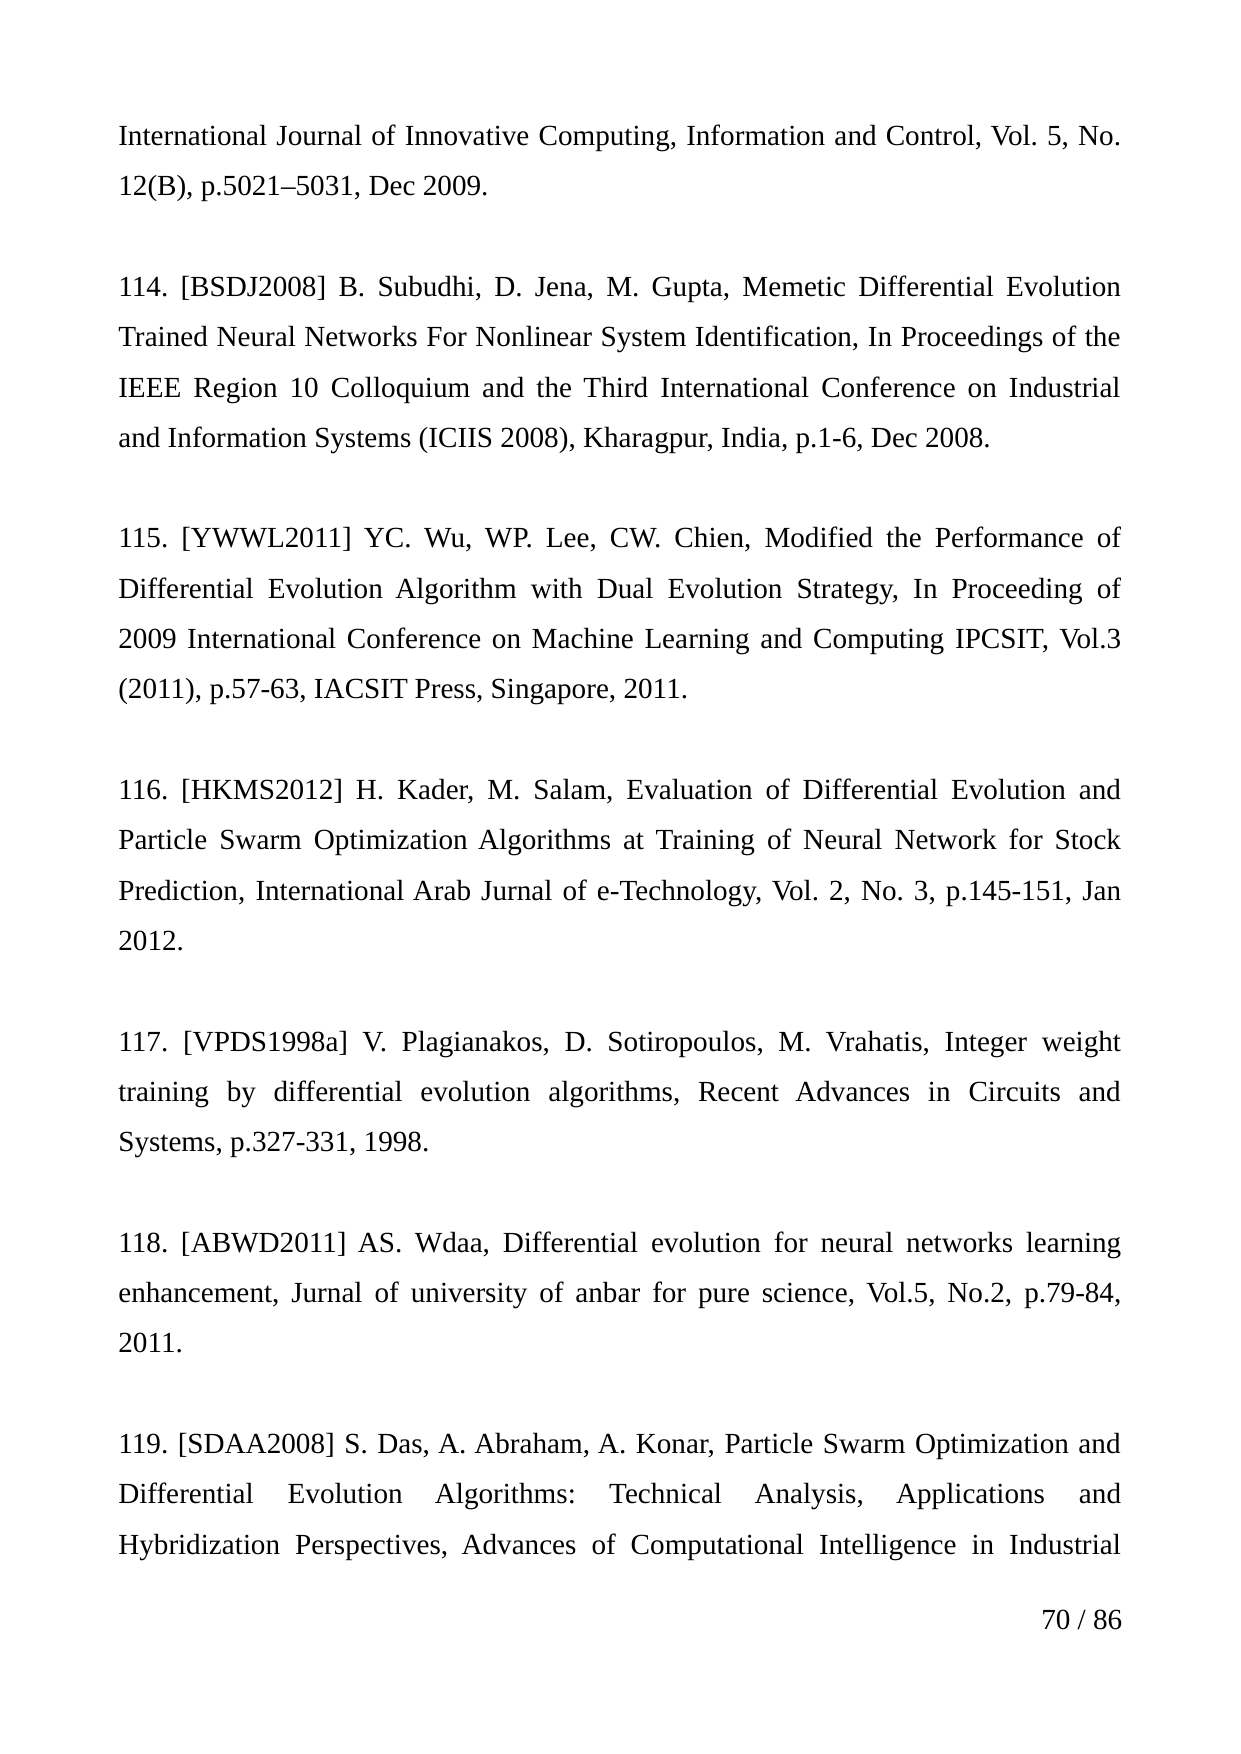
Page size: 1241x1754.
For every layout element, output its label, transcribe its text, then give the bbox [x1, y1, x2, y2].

text 116. [HKMS2012] H. Kader, M. Salam, Evaluation of Differential Evolution and Particle Swarm Optimization Algorithms at Training of Neural Network for Stock Prediction, International Arab Jurnal of e-Technology, Vol. 2, No. 3, p.145-151, Jan 2012. [118, 772, 1122, 957]
text 117. [VPDS1998a] V. Plagianakos, D. Sotiropoulos, M. Vrahatis, Integer weight training by differential evolution algorithms, Recent Advances in Circuits and Systems, p.327-331, 1998. [118, 1024, 1122, 1158]
text 114. [BSDJ2008] B. Subudhi, D. Jena, M. Gupta, Memetic Differential Evolution Trained Neural Networks For Nonlinear System Identification, In Proceedings of the IEEE Region 10 Colloquium and the Third International Conference on Industrial and Information Systems (ICIIS 2008), Kharagpur, India, p.1-6, Dec 2008. [118, 269, 1122, 453]
text 119. [SDAA2008] S. Das, A. Abraham, A. Konar, Particle Swarm Optimization and Differential Evolution Algorithms: Technical Analysis, Applications and Hybridization Perspectives, Advances of Computational Intelligence in Industrial [118, 1426, 1122, 1560]
text International Journal of Innovative Computing, Information and Control, Vol. 5, No. 12(B), p.5021–5031, Dec 2009. [118, 118, 1122, 202]
text 115. [YWWL2011] YC. Wu, WP. Lee, CW. Chien, Modified the Performance of Differential Evolution Algorithm with Dual Evolution Strategy, In Proceeding of 2009 International Conference on Machine Learning and Computing IPCSIT, Vol.3 (2011), p.57-63, IACSIT Press, Singapore, 2011. [118, 521, 1122, 705]
text 118. [ABWD2011] AS. Wdaa, Differential evolution for neural networks learning enhancement, Jurnal of university of anbar for pure science, Vol.5, No.2, p.79-84, 2011. [118, 1225, 1122, 1359]
